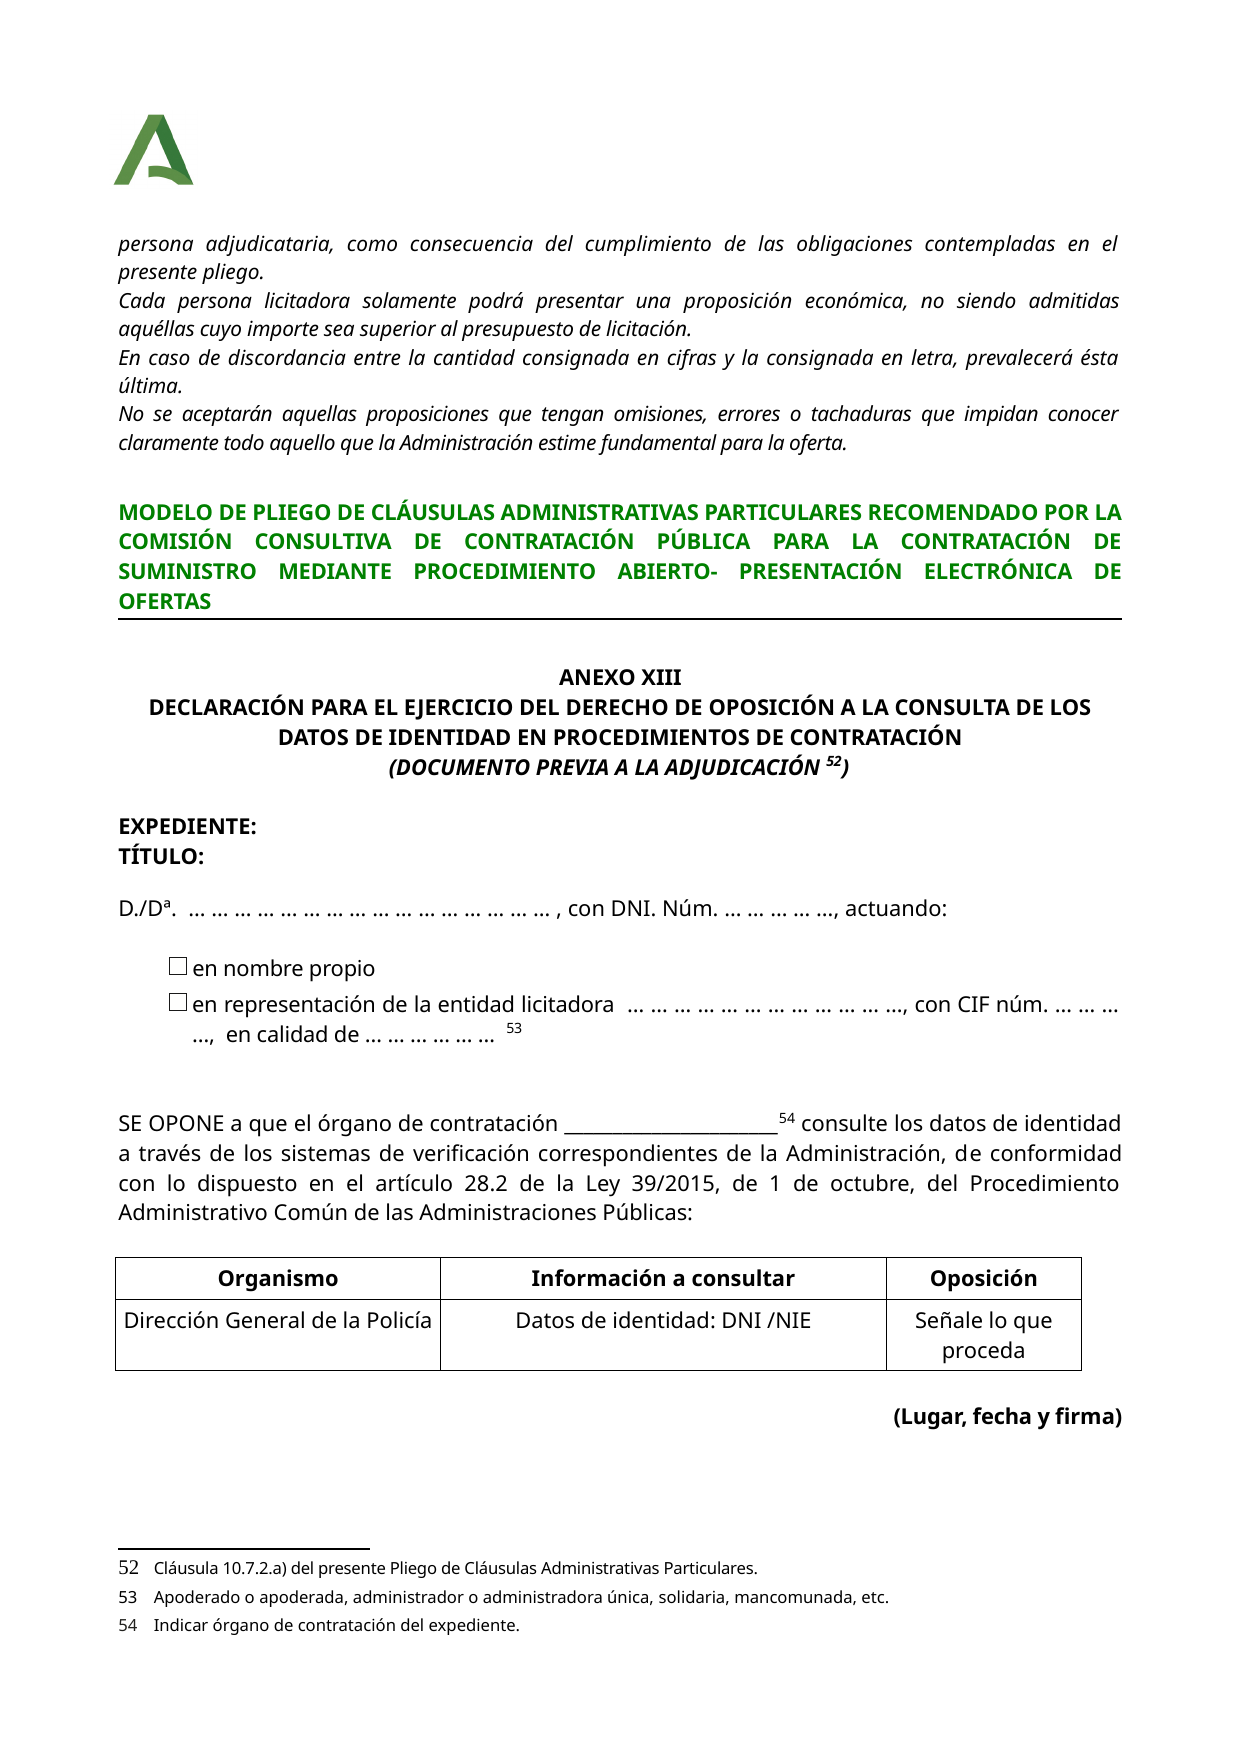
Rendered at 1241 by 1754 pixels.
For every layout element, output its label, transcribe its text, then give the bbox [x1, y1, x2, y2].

text persona adjudicataria, como consecuencia del cumplimiento de las obligaciones contempladas en el presente pliego. [118, 229, 1122, 286]
text (Lugar, fecha y firma) [118, 1401, 1122, 1430]
text (DOCUMENTO PREVIA A LA ADJUDICACIÓN ) [118, 752, 1122, 781]
text SE OPONE a que el órgano de contratación ______________________ consulte los datos de identidad a través de los sistemas de verificación correspondientes de la Administración, de conformidad con lo dispuesto en el artículo 28.2 de la Ley 39/2015, de 1 de octubre, del Procedimiento Administrativo Común de las Administraciones Públicas: [118, 1108, 1122, 1227]
text Apoderado o apoderada, administrador o administradora única, solidaria, mancomunada, etc. [118, 1585, 1122, 1608]
table_header Oposición [887, 1258, 1081, 1299]
text TÍTULO: [118, 841, 1122, 871]
text DECLARACIÓN PARA EL EJERCICIO DEL DERECHO DE OPOSICIÓN A LA CONSULTA DE LOS DATOS DE IDENTIDAD EN PROCEDIMIENTOS DE CONTRATACIÓN [118, 692, 1122, 752]
text en nombre propio [192, 953, 1122, 983]
text EXPEDIENTE: [118, 811, 1122, 841]
table_cell Datos de identidad: DNI /NIE [441, 1300, 886, 1370]
text En caso de discordancia entre la cantidad consignada en cifras y la consignada en letra, prevalecerá ésta última. [118, 343, 1122, 399]
text Cada persona licitadora solamente podrá presentar una proposición económica, no siendo admitidas aquéllas cuyo importe sea superior al presupuesto de licitación. [118, 286, 1122, 343]
table_cell Señale lo que proceda [887, 1300, 1081, 1370]
text D./Dª. … … … … … … … … … … … … … … … … , con DNI. Núm. … … … … …, actuando: [118, 893, 1122, 923]
text Cláusula 10.7.2.a) del presente Pliego de Cláusulas Administrativas Particulares. [118, 1555, 1122, 1579]
table_header Información a consultar [441, 1258, 886, 1299]
text MODELO DE PLIEGO DE CLÁUSULAS ADMINISTRATIVAS PARTICULARES RECOMENDADO POR LA COMISIÓN CONSULTIVA DE CONTRATACIÓN PÚBLICA PARA LA CONTRATACIÓN DE SUMINISTRO MEDIANTE PROCEDIMIENTO ABIERTO- PRESENTACIÓN ELECTRÓNICA DE OFERTAS [118, 497, 1122, 618]
picture [109, 110, 198, 189]
table_cell Dirección General de la Policía [116, 1300, 440, 1370]
table_header Organismo [116, 1258, 440, 1299]
text Indicar órgano de contratación del expediente. [118, 1614, 1122, 1637]
text ANEXO XIII [118, 662, 1122, 692]
text en representación de la entidad licitadora … … … … … … … … … … … …, con CIF núm. … … … …, en calidad de … … … … … … [192, 989, 1122, 1048]
text No se aceptarán aquellas proposiciones que tengan omisiones, errores o tachaduras que impidan conocer claramente todo aquello que la Administración estime fundamental para la oferta. [118, 399, 1122, 456]
